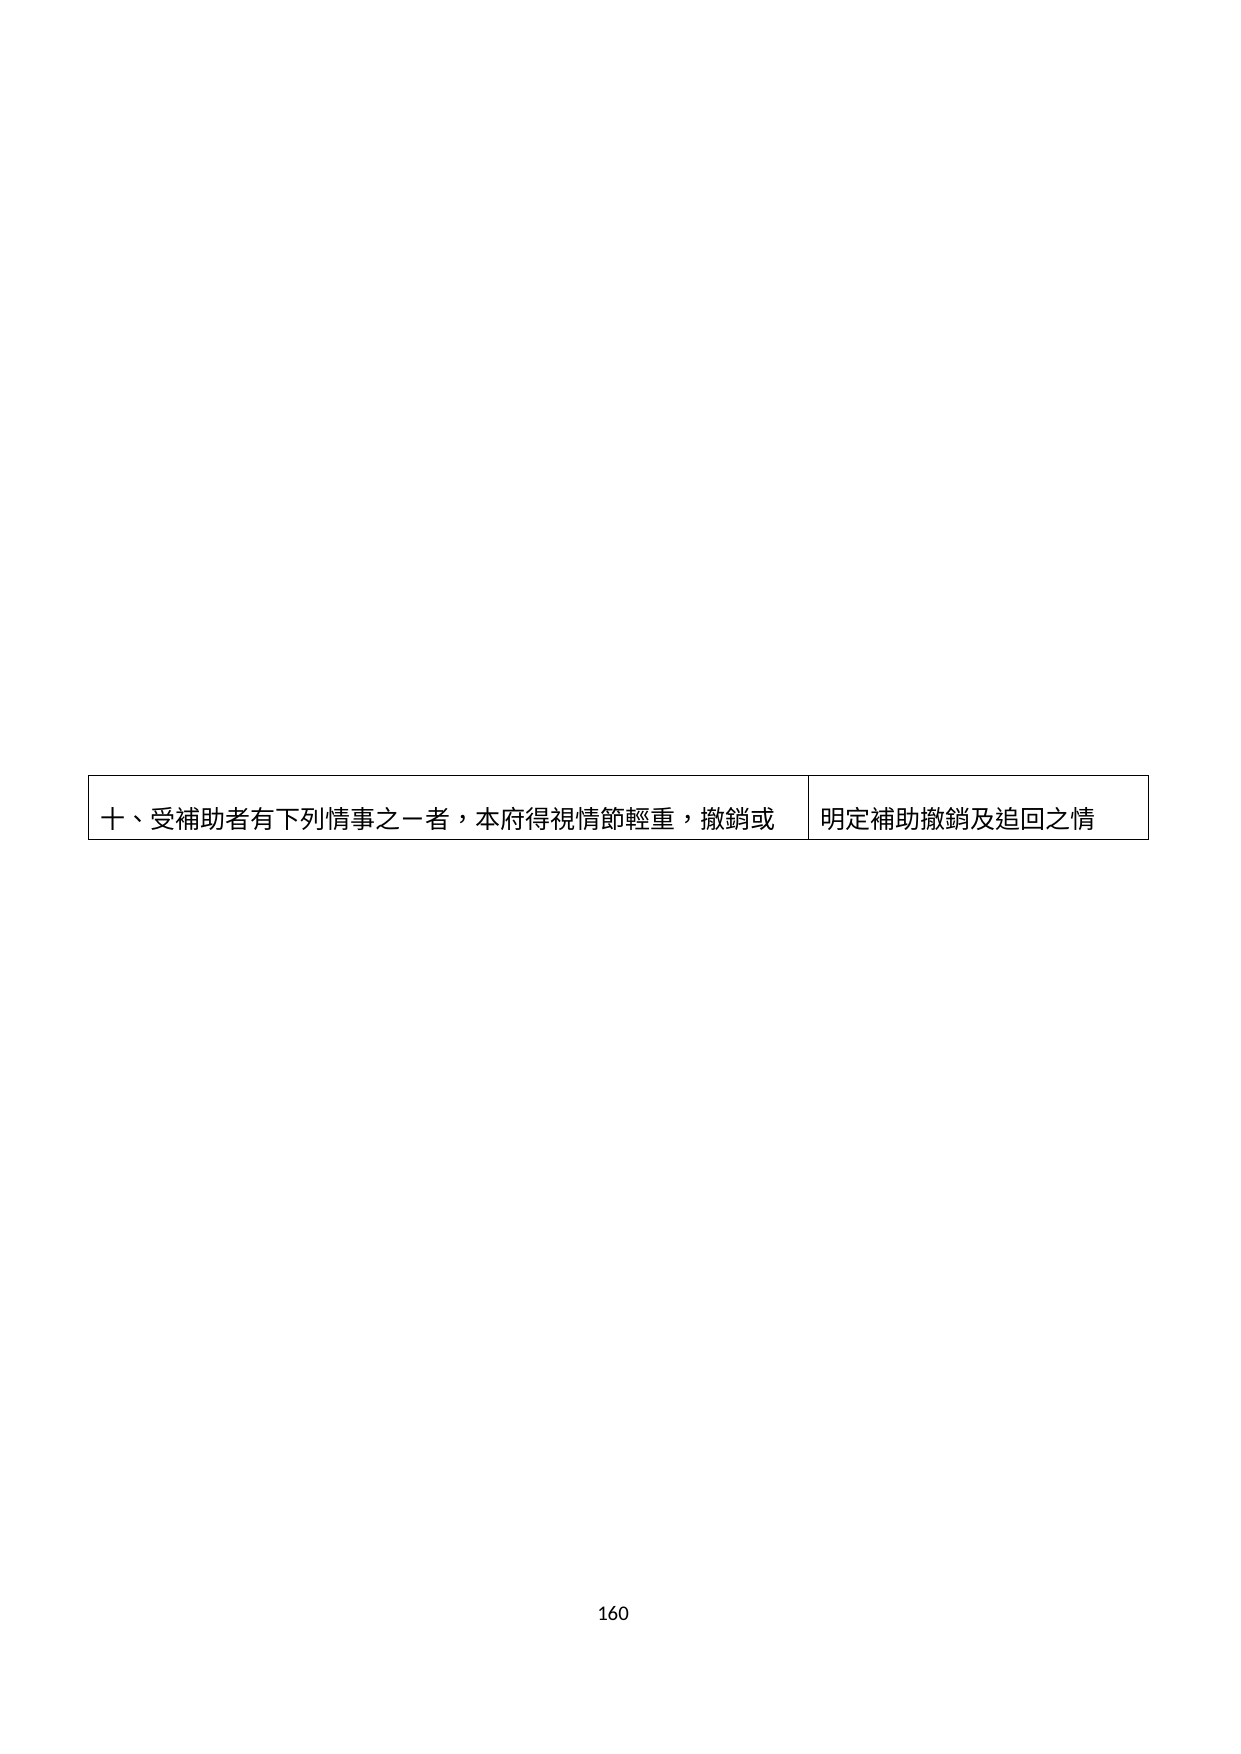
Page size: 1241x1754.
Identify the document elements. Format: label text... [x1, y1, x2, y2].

table_cell 十、受補助者有下列情事之ㄧ者，本府得視情節輕重，撤銷或 [89, 776, 808, 838]
table_cell 明定補助撤銷及追回之情 [809, 776, 1148, 838]
